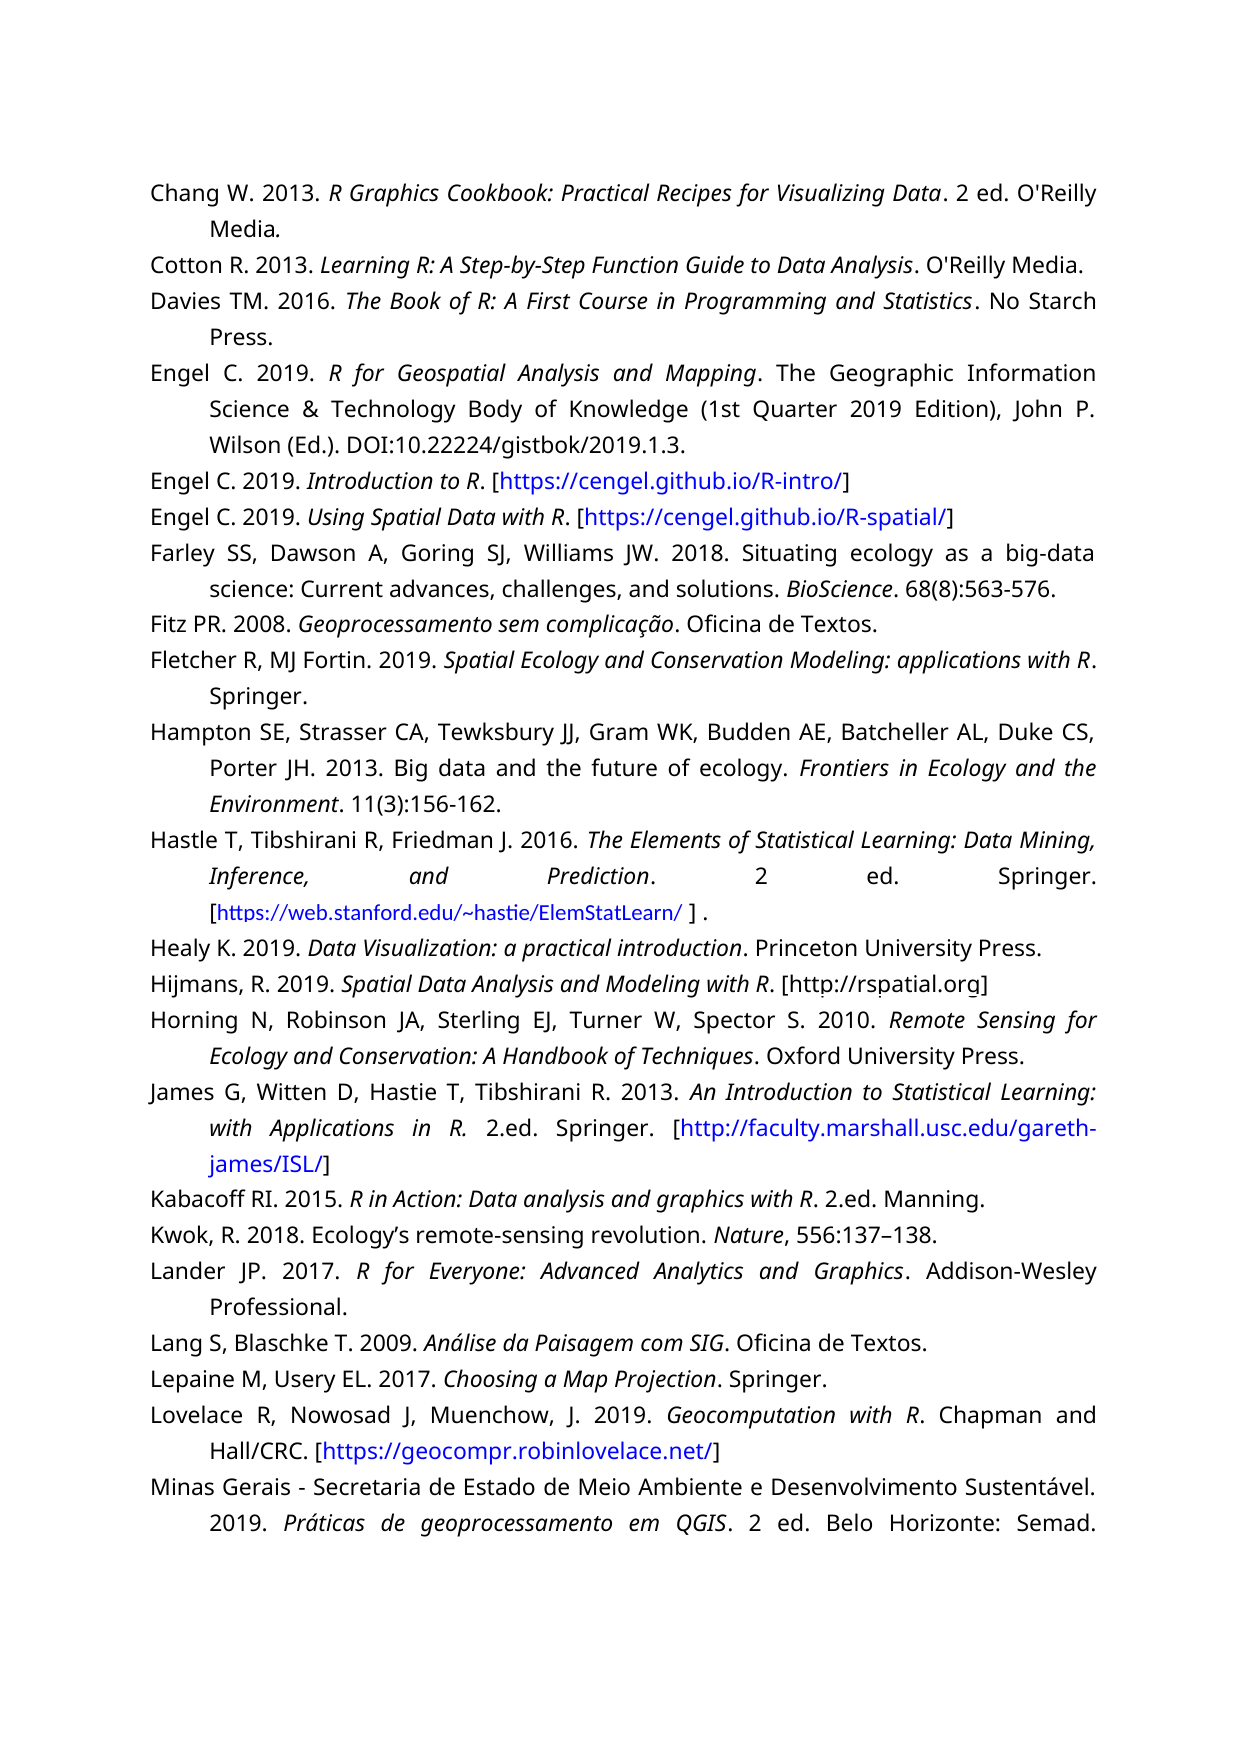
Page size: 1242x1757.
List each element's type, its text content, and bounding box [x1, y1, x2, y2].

subtitle Cotton R. 2013. Learning R: A Step-by-Step Function Guide to Data Analysis. O'Reilly Media. [150, 249, 1097, 280]
text Hampton SE, Strasser CA, Tewksbury JJ, Gram WK, Budden AE, Batcheller AL, Duke CS, Porter JH. 2013. Big data and the future of ecology. Frontiers in Ecology and the Environment. 11(3):156-162. [150, 716, 1097, 819]
text Fitz PR. 2008. Geoprocessamento sem complicação. Oficina de Textos. [150, 608, 1097, 640]
text Lepaine M, Usery EL. 2017. Choosing a Map Projection. Springer. [150, 1363, 1097, 1394]
text Hijmans, R. 2019. Spatial Data Analysis and Modeling with R. [http://rspatial.org] [150, 968, 1097, 999]
subtitle James G, Witten D, Hastie T, Tibshirani R. 2013. An Introduction to Statistical Learning: with Applications in R. 2.ed. Springer. [http://faculty.marshall.usc.edu/gareth-james/ISL/] [150, 1076, 1097, 1179]
subtitle Chang W. 2013. R Graphics Cookbook: Practical Recipes for Visualizing Data. 2 ed. O'Reilly Media. [150, 177, 1097, 244]
text Lang S, Blaschke T. 2009. Análise da Paisagem com SIG. Oficina de Textos. [150, 1327, 1097, 1358]
text Engel C. 2019. R for Geospatial Analysis and Mapping. The Geographic Information Science & Technology Body of Knowledge (1st Quarter 2019 Edition), John P. Wilson (Ed.). DOI:10.22224/gistbok/2019.1.3. [150, 357, 1097, 460]
subtitle Lander JP. 2017. R for Everyone: Advanced Analytics and Graphics. Addison-Wesley Professional. [150, 1255, 1097, 1322]
text Hastle T, Tibshirani R, Friedman J. 2016. The Elements of Statistical Learning: Data Mining, Inference, and Prediction. 2 ed. Springer. [https://web.stanford.edu/~hastie/ElemStatLearn/ ] . [150, 824, 1097, 927]
text Kabacoff RI. 2015. R in Action: Data analysis and graphics with R. 2.ed. Manning. [150, 1183, 1097, 1215]
text Minas Gerais - Secretaria de Estado de Meio Ambiente e Desenvolvimento Sustentável. 2019. Práticas de geoprocessamento em QGIS. 2 ed. Belo Horizonte: Semad. [150, 1471, 1097, 1538]
text Fletcher R, MJ Fortin. 2019. Spatial Ecology and Conservation Modeling: applications with R. Springer. [150, 644, 1097, 712]
subtitle Engel C. 2019. Introduction to R. [https://cengel.github.io/R-intro/] [150, 465, 1097, 496]
text Kwok, R. 2018. Ecology’s remote-sensing revolution. Nature, 556:137–138. [150, 1219, 1097, 1251]
text Davies TM. 2016. The Book of R: A First Course in Programming and Statistics. No Starch Press. [150, 285, 1097, 352]
subtitle Engel C. 2019. Using Spatial Data with R. [https://cengel.github.io/R-spatial/] [150, 501, 1097, 532]
text Farley SS, Dawson A, Goring SJ, Williams JW. 2018. Situating ecology as a big-data science: Current advances, challenges, and solutions. BioScience. 68(8):563-576. [150, 537, 1097, 604]
text Lovelace R, Nowosad J, Muenchow, J. 2019. Geocomputation with R. Chapman and Hall/CRC. [https://geocompr.robinlovelace.net/] [150, 1399, 1097, 1466]
text Horning N, Robinson JA, Sterling EJ, Turner W, Spector S. 2010. Remote Sensing for Ecology and Conservation: A Handbook of Techniques. Oxford University Press. [150, 1004, 1097, 1071]
text Healy K. 2019. Data Visualization: a practical introduction. Princeton University Press. [150, 932, 1097, 963]
